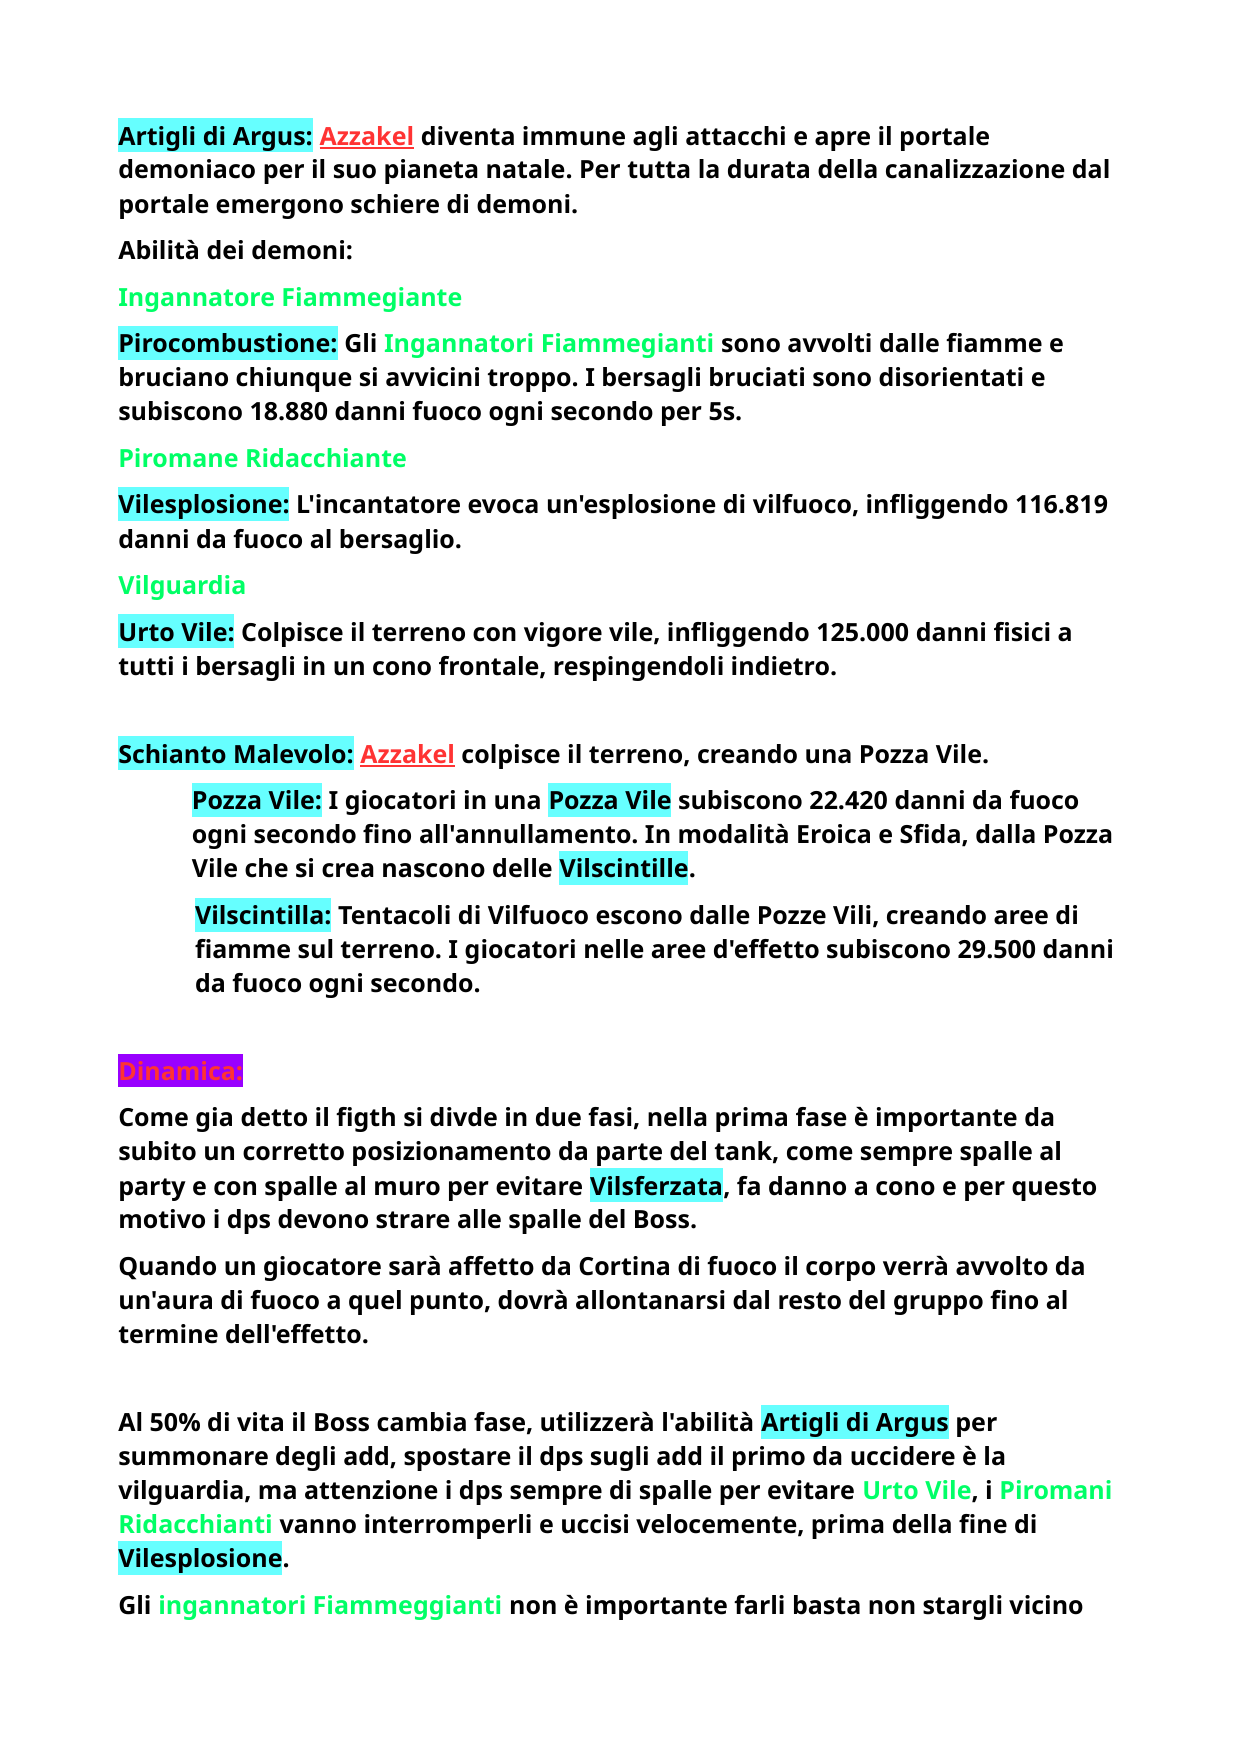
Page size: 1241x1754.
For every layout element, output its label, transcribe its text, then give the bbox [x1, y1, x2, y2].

text Vilscintilla: Tentacoli di Vilfuoco escono dalle Pozze Vili, creando aree di fiamme sul terreno. I giocatori nelle aree d'effetto subiscono 29.500 danni da fuoco ogni secondo. [195, 897, 1122, 1000]
text Vilguardia [118, 568, 1122, 602]
text Dinamica: [118, 1053, 1122, 1087]
text Gli ingannatori Fiammeggianti non è importante farli basta non stargli vicino [118, 1587, 1122, 1622]
text Come gia detto il figth si divde in due fasi, nella prima fase è importante da subito un corretto posizionamento da parte del tank, come sempre spalle al party e con spalle al muro per evitare Vilsferzata, fa danno a cono e per questo motivo i dps devono strare alle spalle del Boss. [118, 1100, 1122, 1236]
text Urto Vile: Colpisce il terreno con vigore vile, infliggendo 125.000 danni fisici a tutti i bersagli in un cono frontale, respingendoli indietro. [118, 614, 1122, 682]
text Al 50% di vita il Boss cambia fase, utilizzerà l'abilità Artigli di Argus per summonare degli add, spostare il dps sugli add il primo da uccidere è la vilguardia, ma attenzione i dps sempre di spalle per evitare Urto Vile, i Piromani Ridacchianti vanno interromperli e uccisi velocemente, prima della fine di Vilesplosione. [118, 1405, 1122, 1575]
text Schianto Malevolo: Azzakel colpisce il terreno, creando una Pozza Vile. [118, 736, 1122, 770]
text Ingannatore Fiammegiante [118, 279, 1122, 313]
text Vilesplosione: L'incantatore evoca un'esplosione di vilfuoco, infliggendo 116.819 danni da fuoco al bersaglio. [118, 487, 1122, 555]
text Pozza Vile: I giocatori in una Pozza Vile subiscono 22.420 danni da fuoco ogni secondo fino all'annullamento. In modalità Eroica e Sfida, dalla Pozza Vile che si crea nascono delle Vilscintille. [192, 783, 1122, 885]
text Quando un giocatore sarà affetto da Cortina di fuoco il corpo verrà avvolto da un'aura di fuoco a quel punto, dovrà allontanarsi dal resto del gruppo fino al termine dell'effetto. [118, 1249, 1122, 1351]
text Artigli di Argus: Azzakel diventa immune agli attacchi e apre il portale demoniaco per il suo pianeta natale. Per tutta la durata della canalizzazione dal portale emergono schiere di demoni. [118, 118, 1122, 220]
text Pirocombustione: Gli Ingannatori Fiammegianti sono avvolti dalle fiamme e bruciano chiunque si avvicini troppo. I bersagli bruciati sono disorientati e subiscono 18.880 danni fuoco ogni secondo per 5s. [118, 326, 1122, 428]
text Abilità dei demoni: [118, 233, 1122, 267]
text Piromane Ridacchiante [118, 441, 1122, 475]
